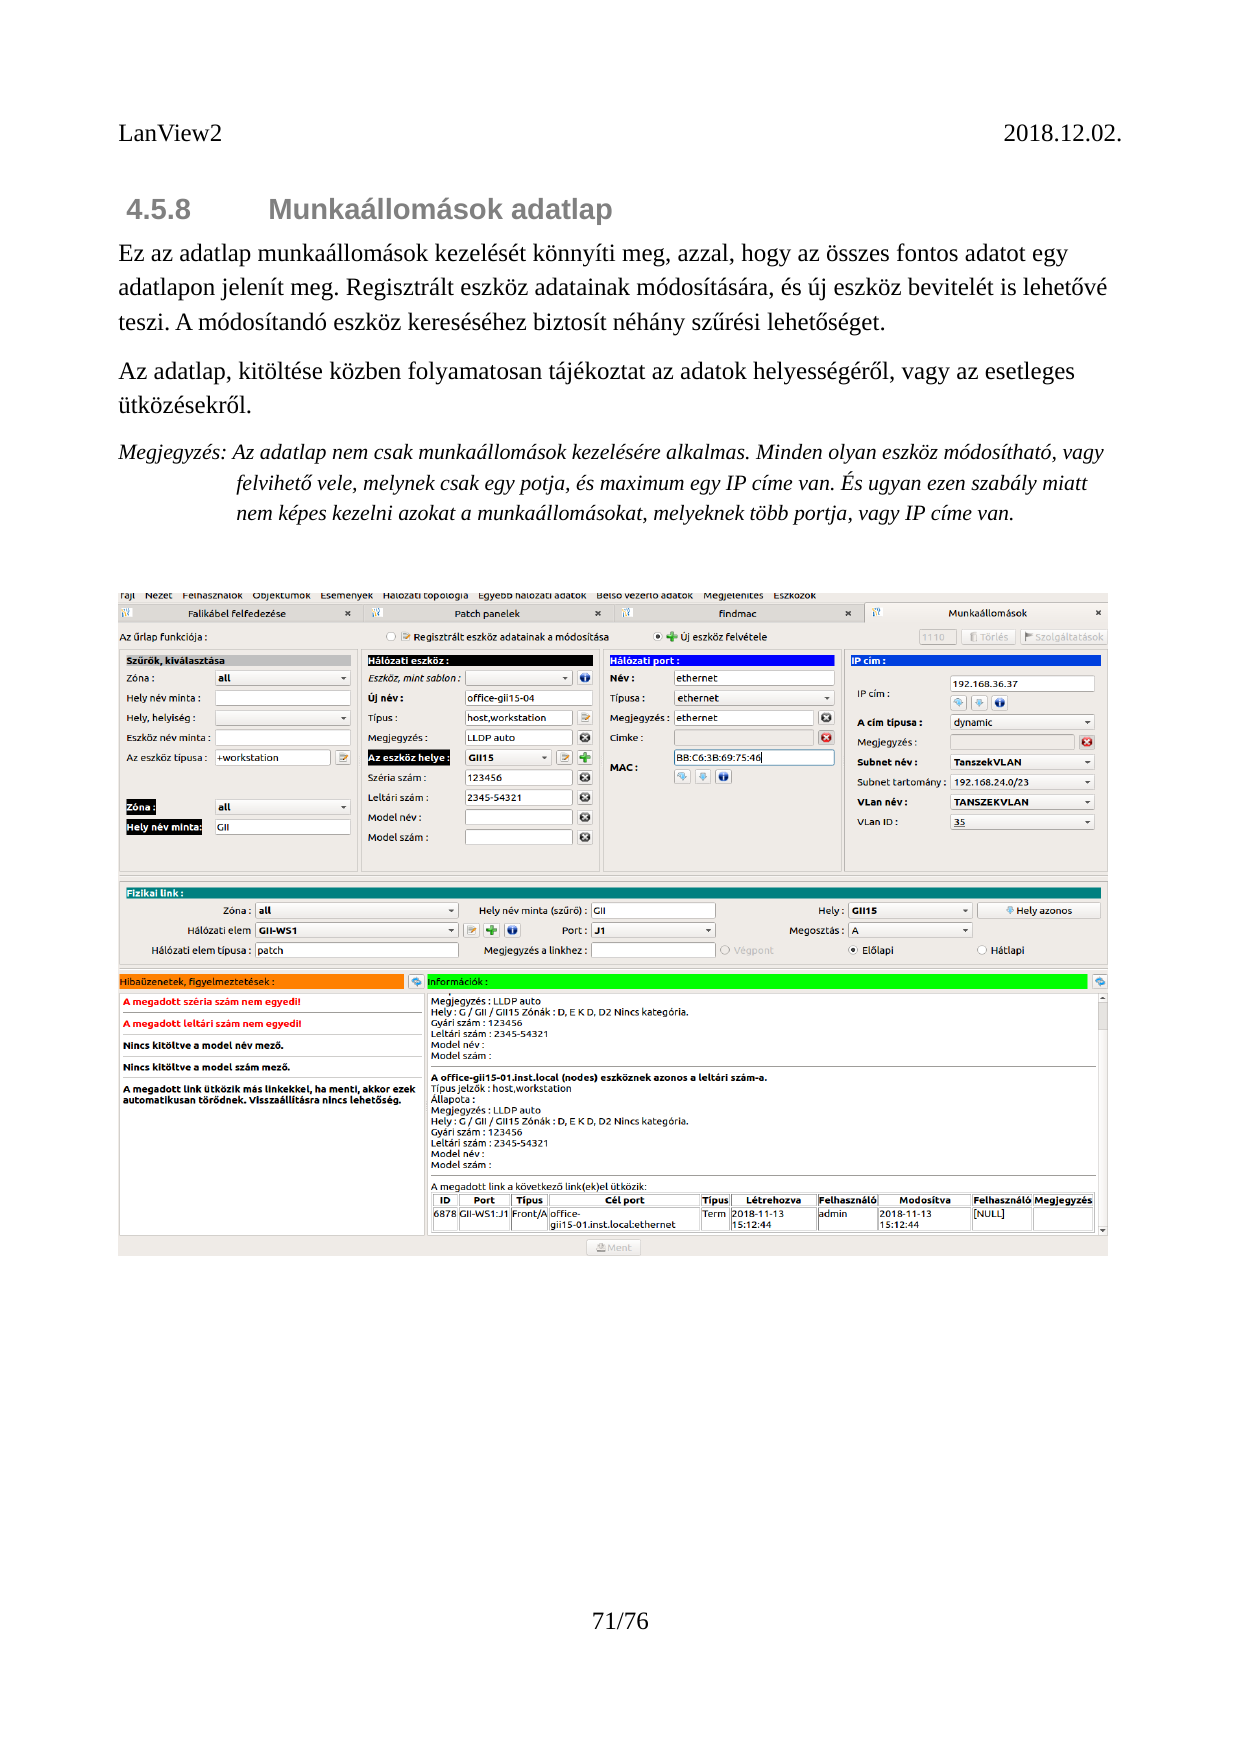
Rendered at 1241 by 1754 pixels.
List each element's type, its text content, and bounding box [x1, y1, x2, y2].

text Megjegyzés: Az adatlap nem csak munkaállomások kezelésére alkalmas. Minden olyan eszköz módosítható, vagy felvihető vele, melynek csak egy potja, és maximum egy IP címe van. És ugyan ezen szabály miatt nem képes kezelni azokat a munkaállomásokat, melyeknek több portja, vagy IP címe van. [118, 439, 1122, 525]
text Ez az adatlap munkaállomások kezelését könnyíti meg, azzal, hogy az összes fontos adatot egy adatlapon jelenít meg. Regisztrált eszköz adatainak módosítására, és új eszköz bevitelét is lehetővé teszi. A módosítandó eszköz kereséséhez biztosít néhány szűrési lehetőséget. [118, 238, 1122, 335]
text Az adatlap, kitöltése közben folyamatosan tájékoztat az adatok helyességéről, vagy az esetleges ütközésekről. [118, 356, 1122, 419]
subtitle Munkaállomások adatlap [118, 192, 1122, 225]
picture [118, 593, 1108, 1256]
